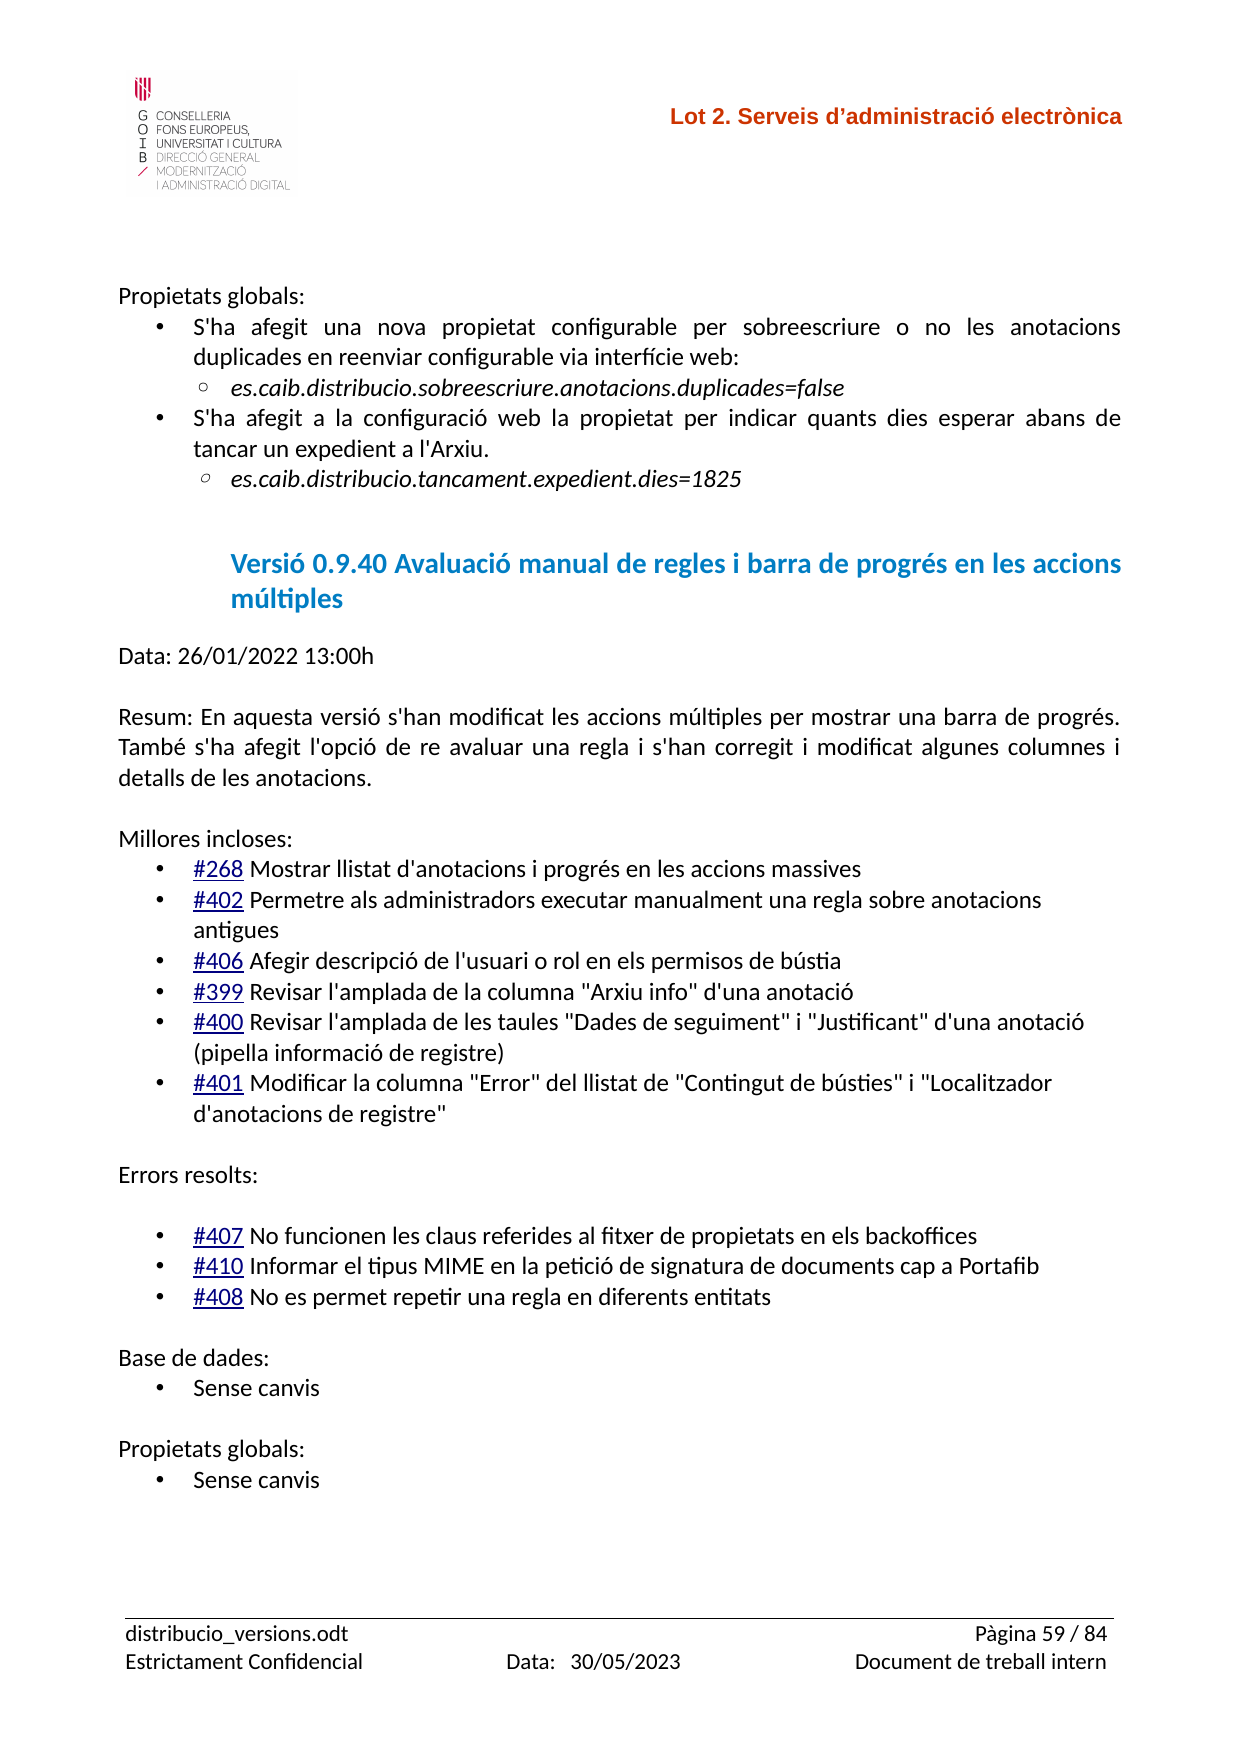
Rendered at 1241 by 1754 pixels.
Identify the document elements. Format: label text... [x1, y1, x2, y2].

list #399 Revisar l'amplada de la columna "Arxiu info" d'una anotació [156, 976, 1122, 1006]
list #407 No funcionen les claus referides al fitxer de propietats en els backoffices [156, 1220, 1122, 1250]
list #406 Afegir descripció de l'usuari o rol en els permisos de bústia [156, 945, 1122, 976]
picture [126, 70, 299, 197]
text Millores incloses: [118, 823, 1122, 853]
list #401 Modificar la columna "Error" del llistat de "Contingut de bústies" i "Localitzador d'anotacions de registre" [156, 1067, 1122, 1128]
list es.caib.distribucio.tancament.expedient.dies=1825 [193, 463, 1122, 494]
text Errors resolts: [118, 1159, 1122, 1189]
subtitle Versió 0.9.40 Avaluació manual de regles i barra de progrés en les accions múltiples [153, 545, 1122, 616]
text Data: 26/01/2022 13:00h [118, 640, 1122, 670]
text Resum: En aquesta versió s'han modificat les accions múltiples per mostrar una barra de progrés. També s'ha afegit l'opció de re avaluar una regla i s'han corregit i modificat algunes columnes i detalls de les anotacions. [118, 701, 1122, 792]
list es.caib.distribucio.sobreescriure.anotacions.duplicades=false [193, 372, 1122, 402]
list #402 Permetre als administradors executar manualment una regla sobre anotacions antigues [156, 884, 1122, 945]
text Propietats globals: [118, 1433, 1122, 1464]
list Sense canvis [156, 1372, 1122, 1403]
list #410 Informar el tipus MIME en la petició de signatura de documents cap a Portafib [156, 1250, 1122, 1281]
list Sense canvis [156, 1464, 1122, 1494]
list S'ha afegit a la configuració web la propietat per indicar quants dies esperar abans de tancar un expedient a l'Arxiu. [156, 402, 1122, 463]
list #408 No es permet repetir una regla en diferents entitats [156, 1281, 1122, 1311]
list #400 Revisar l'amplada de les taules "Dades de seguiment" i "Justificant" d'una anotació (pipella informació de registre) [156, 1006, 1122, 1067]
text Propietats globals: [118, 280, 1122, 311]
list #268 Mostrar llistat d'anotacions i progrés en les accions massives [156, 853, 1122, 884]
text Base de dades: [118, 1342, 1122, 1372]
list S'ha afegit una nova propietat configurable per sobreescriure o no les anotacions duplicades en reenviar configurable via interfície web: [156, 311, 1122, 372]
